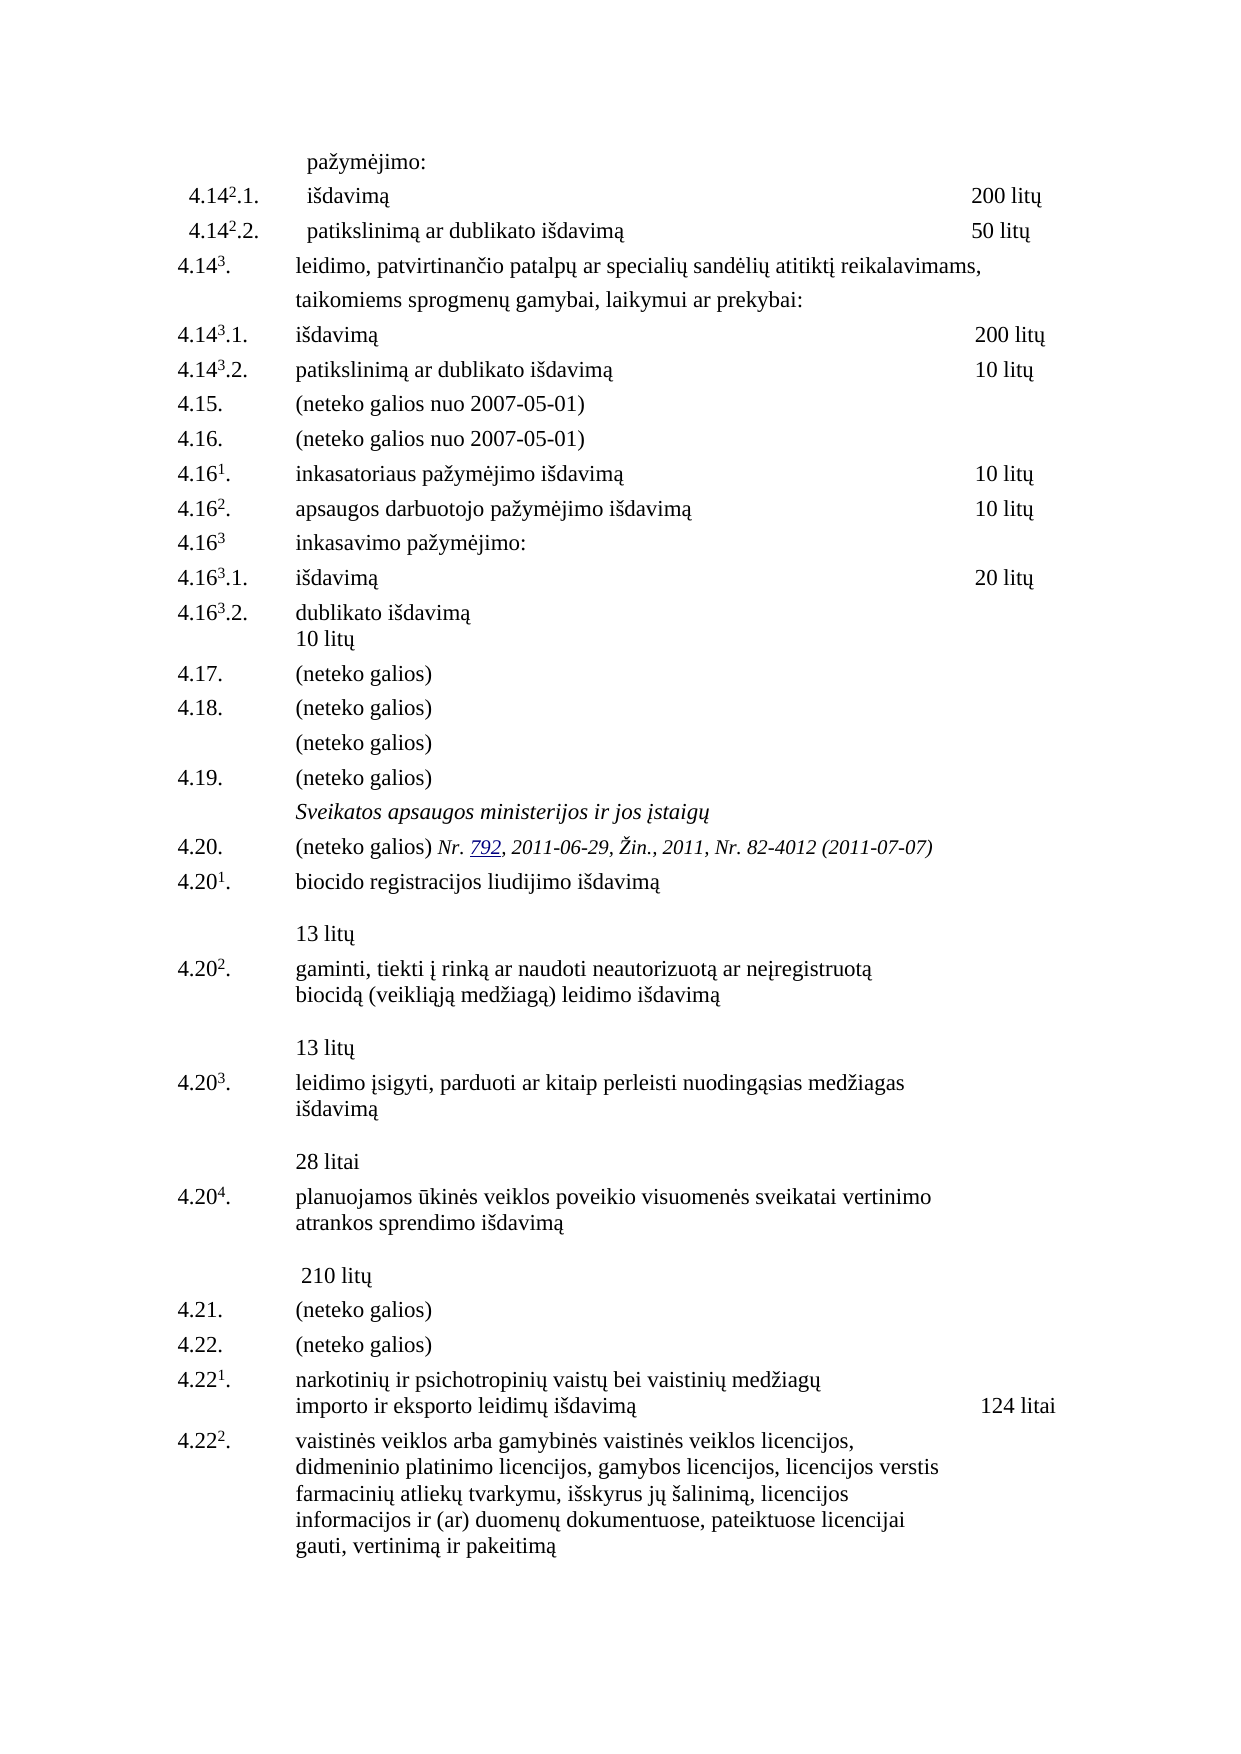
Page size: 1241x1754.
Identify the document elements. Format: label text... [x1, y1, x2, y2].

text 4.221. narkotinių ir psichotropinių vaistų bei vaistinių medžiagų importo ir eksporto leidimų išdavimą 124 litai [177, 1366, 1122, 1418]
text 4.16. (neteko galios nuo 2007-05-01) [177, 425, 945, 452]
text 4.15. (neteko galios nuo 2007-05-01) [177, 391, 945, 417]
text 4.18. (neteko galios) [177, 694, 945, 721]
text 4.203. leidimo įsigyti, parduoti ar kitaip perleisti nuodingąsias medžiagas išdavimą 28 litai [177, 1069, 945, 1174]
table_cell pažymėjimo: [307, 148, 971, 182]
text 4.222. vaistinės veiklos arba gamybinės vaistinės veiklos licencijos, didmeninio platinimo licencijos, gamybos licencijos, licencijos verstis farmacinių atliekų tvarkymu, išskyrus jų šalinimą, licencijos informacijos ir (ar) duomenų dokumentuose, pateiktuose licencijai gauti, vertinimą ir pakeitimą [177, 1427, 945, 1559]
text Sveikatos apsaugos ministerijos ir jos įstaigų [177, 798, 945, 825]
text 4.143.2. patikslinimą ar dublikato išdavimą 10 litų [177, 356, 1122, 382]
text 4.202. gaminti, tiekti į rinką ar naudoti neautorizuotą ar neįregistruotą biocidą (veikliąją medžiagą) leidimo išdavimą 13 litų [177, 955, 945, 1061]
text 4.204. planuojamos ūkinės veiklos poveikio visuomenės sveikatai vertinimo atrankos sprendimo išdavimą 210 litų [177, 1183, 945, 1288]
table_cell 200 litų [971, 183, 1119, 217]
text 4.21. (neteko galios) [177, 1296, 945, 1323]
table_cell [177, 148, 307, 182]
text 4.143. leidimo, patvirtinančio patalpų ar specialių sandėlių atitiktį reikalavimams, [177, 252, 1122, 278]
text 4.201. biocido registracijos liudijimo išdavimą 13 litų [177, 868, 945, 947]
text 4.20. (neteko galios) Nr. 792, 2011-06-29, Žin., 2011, Nr. 82-4012 (2011-07-07) [177, 833, 945, 859]
table_cell išdavimą [307, 183, 971, 217]
text 4.163 inkasavimo pažymėjimo: [177, 529, 1122, 556]
table_cell 50 litų [971, 217, 1119, 252]
text (neteko galios) [177, 729, 945, 755]
text taikomiems sprogmenų gamybai, laikymui ar prekybai: [177, 286, 1122, 313]
text 4.143.1. išdavimą 200 litų [177, 321, 1122, 347]
text 4.163.1. išdavimą 20 litų [177, 564, 1122, 590]
table_cell patikslinimą ar dublikato išdavimą [307, 217, 971, 252]
table_cell 4.142.1. [177, 183, 307, 217]
table_cell 4.142.2. [177, 217, 307, 252]
text 4.19. (neteko galios) [177, 764, 945, 790]
table_cell [971, 148, 1119, 182]
text 4.17. (neteko galios) [177, 660, 945, 686]
text 4.162. apsaugos darbuotojo pažymėjimo išdavimą 10 litų [177, 494, 1122, 521]
text 4.163.2. dublikato išdavimą 10 litų [177, 599, 945, 651]
text 4.161. inkasatoriaus pažymėjimo išdavimą 10 litų [177, 460, 1122, 486]
text 4.22. (neteko galios) [177, 1331, 945, 1357]
